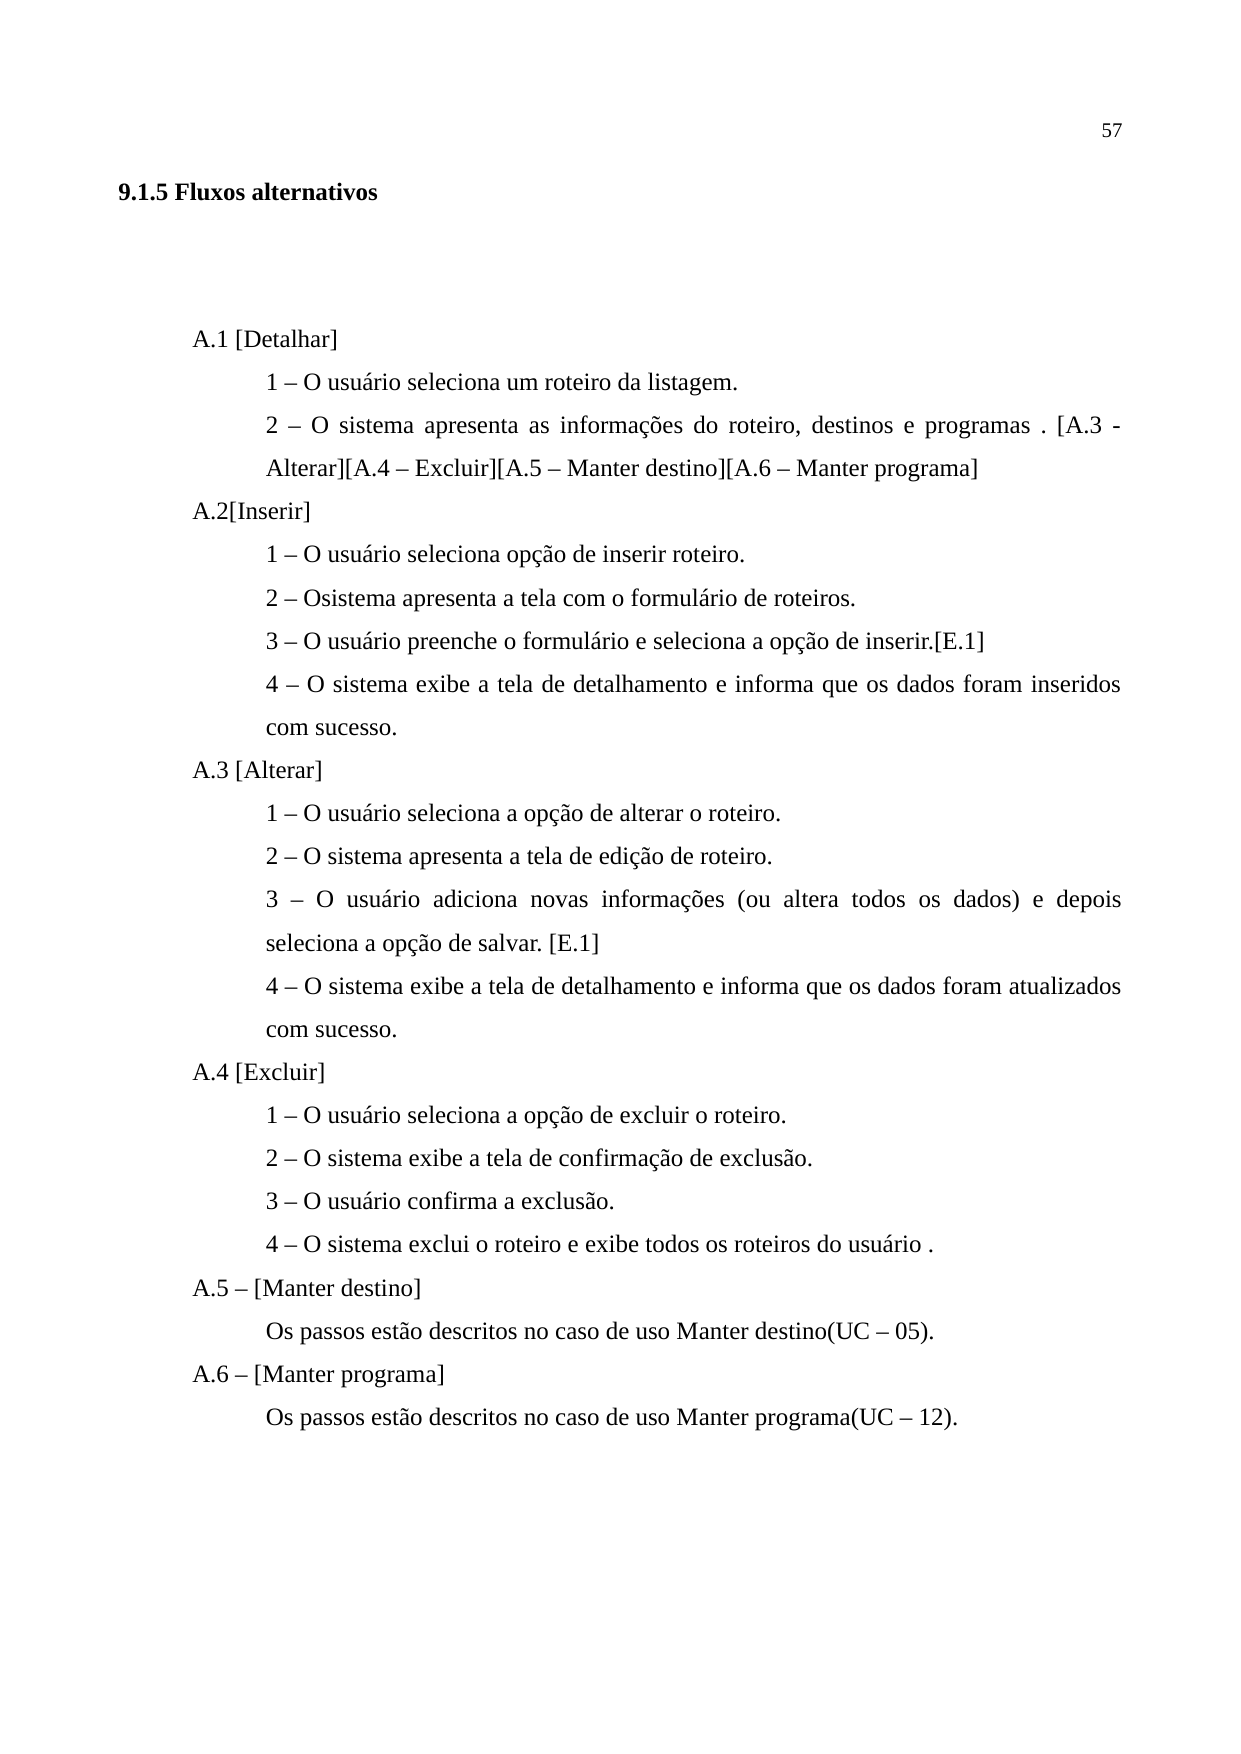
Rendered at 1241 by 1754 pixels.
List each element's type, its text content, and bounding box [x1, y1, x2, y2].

text 4 – O sistema exibe a tela de detalhamento e informa que os dados foram atualizados com sucesso. [266, 971, 1122, 1043]
text 3 – O usuário preenche o formulário e seleciona a opção de inserir.[E.1] [266, 626, 1122, 654]
text A.3 [Alterar] [118, 755, 1122, 784]
text 3 – O usuário adiciona novas informações (ou altera todos os dados) e depois seleciona a opção de salvar. [E.1] [266, 884, 1122, 956]
text A.6 – [Manter programa] [118, 1359, 1122, 1388]
text A.5 – [Manter destino] [118, 1273, 1122, 1301]
text 1 – O usuário seleciona a opção de alterar o roteiro. [266, 798, 1122, 827]
text 3 – O usuário confirma a exclusão. [266, 1186, 1122, 1215]
text 4 – O sistema exclui o roteiro e exibe todos os roteiros do usuário . [266, 1229, 1122, 1258]
text 2 – O sistema exibe a tela de confirmação de exclusão. [266, 1143, 1122, 1172]
text Os passos estão descritos no caso de uso Manter programa(UC – 12). [266, 1402, 1122, 1431]
text 2 – O sistema apresenta as informações do roteiro, destinos e programas . [A.3 - Alterar][A.4 – Excluir][A.5 – Manter destino][A.6 – Manter programa] [266, 410, 1122, 482]
text 1 – O usuário seleciona a opção de excluir o roteiro. [266, 1100, 1122, 1129]
text 4 – O sistema exibe a tela de detalhamento e informa que os dados foram inseridos com sucesso. [266, 669, 1122, 741]
text 2 – Osistema apresenta a tela com o formulário de roteiros. [266, 583, 1122, 611]
text A.1 [Detalhar] [118, 324, 1122, 353]
text 1 – O usuário seleciona um roteiro da listagem. [266, 367, 1122, 396]
subtitle Fluxos alternativos [118, 177, 1122, 206]
text A.2[Inserir] [118, 496, 1122, 525]
text A.4 [Excluir] [118, 1057, 1122, 1086]
text Os passos estão descritos no caso de uso Manter destino(UC – 05). [266, 1316, 1122, 1344]
text 2 – O sistema apresenta a tela de edição de roteiro. [266, 841, 1122, 870]
text 1 – O usuário seleciona opção de inserir roteiro. [266, 539, 1122, 568]
